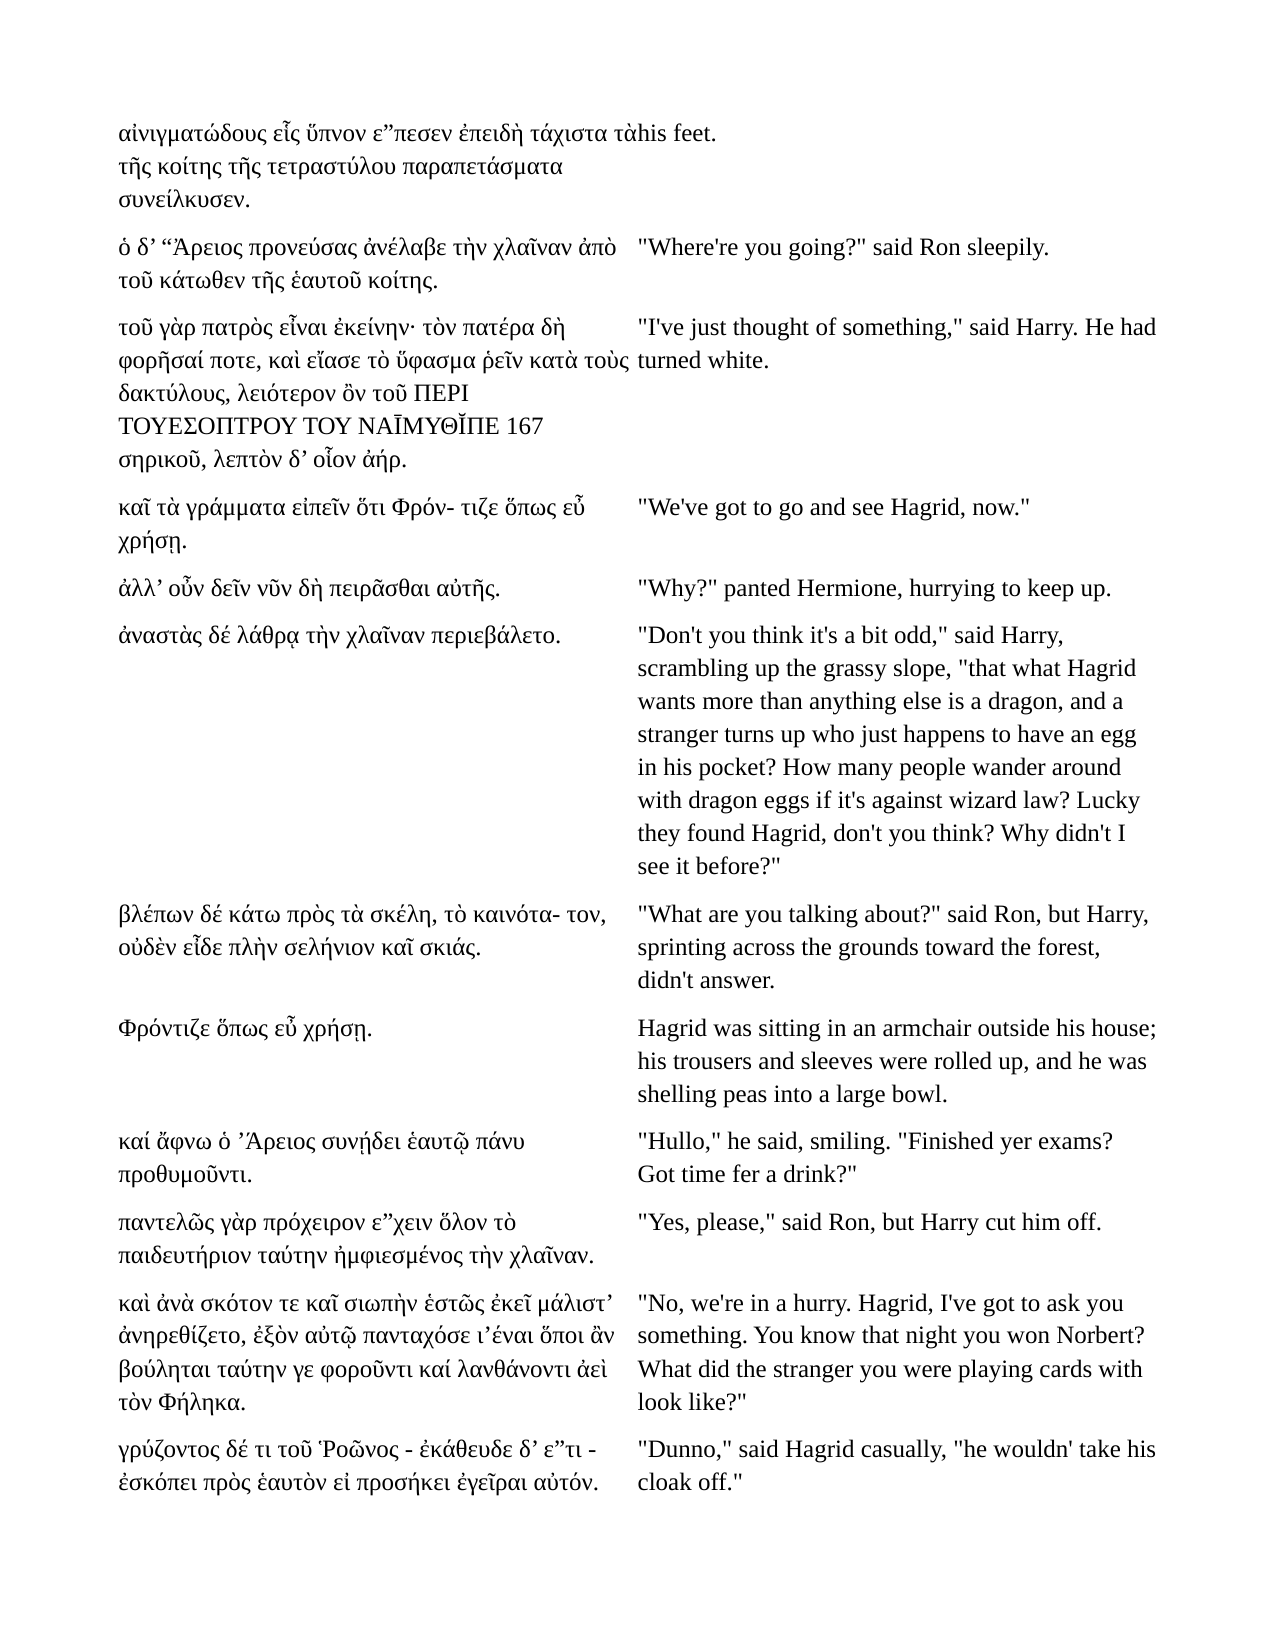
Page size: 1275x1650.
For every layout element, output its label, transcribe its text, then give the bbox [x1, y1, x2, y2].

table_cell "Yes, please," said Ron, but Harry cut him off. [638, 1207, 1157, 1288]
table_cell "Don't you think it's a bit odd," said Harry, scrambling up the grassy slope, "that what Hagrid wants more than anything else is a dragon, and a stranger turns up who just happens to have an egg in his pocket? How many people wander around with dragon eggs if it's against wizard law? Lucky they found Hagrid, don't you think? Why didn't I see it before?" [638, 620, 1157, 899]
table_cell his feet. [638, 118, 1157, 232]
table_cell βλέπων δέ κάτω πρὸς τὰ σκέλη, τὸ καινότα- τον, οὐδὲν εἶδε πλὴν σελήνιον καῖ σκιάς. [118, 899, 637, 1013]
table_cell "No, we're in a hurry. Hagrid, I've got to ask you something. You know that night you won Norbert? What did the stranger you were playing cards with look like?" [638, 1288, 1157, 1434]
table_cell "We've got to go and see Hagrid, now." [638, 492, 1157, 573]
table_cell καῖ τὰ γράμματα εἰπεῖν ὅτι Φρόν- τιζε ὅπως εὖ χρήσῃ. [118, 492, 637, 573]
table_cell καί ἄφνω ὁ ’Άρειος συνῄδει ἑαυτῷ πάνυ προθυμοῦντι. [118, 1126, 637, 1207]
table_cell ἀναστὰς δέ λάθρᾳ τὴν χλαῖναν περιεβάλετο. [118, 620, 637, 899]
table_cell "Why?" panted Hermione, hurrying to keep up. [638, 573, 1157, 620]
table_cell "What are you talking about?" said Ron, but Harry, sprinting across the grounds toward the forest, didn't answer. [638, 899, 1157, 1013]
table_cell "I've just thought of something," said Harry. He had turned white. [638, 313, 1157, 492]
table_cell αἰνιγματώδους εἷς ὕπνον ε”πεσεν ἐπειδὴ τάχιστα τὰ τῆς κοίτης τῆς τετραστύλου παραπετάσματα συνείλκυσεν. [118, 118, 637, 232]
table_cell "Dunno," said Hagrid casually, "he wouldn' take his cloak off." [638, 1434, 1157, 1515]
table_cell "Where're you going?" said Ron sleepily. [638, 232, 1157, 312]
table_cell ὁ δ’ “Ἀρειος προνεύσας ἀνέλαβε τὴν χλαῖναν ἀπὸ τοῦ κάτωθεν τῆς ἑαυτοῦ κοίτης. [118, 232, 637, 312]
table_cell Hagrid was sitting in an armchair outside his house; his trousers and sleeves were rolled up, and he was shelling peas into a large bowl. [638, 1013, 1157, 1126]
table_cell γρύζοντος δέ τι τοῦ Ῥοῶνος - ἐκάθευδε δ’ ε”τι - ἐσκόπει πρὸς ἑαυτὸν εἰ προσήκει ἐγεῖραι αὐτόν. [118, 1434, 637, 1515]
table_cell ἀλλ’ οὖν δεῖν νῦν δὴ πειρᾶσθαι αὐτῆς. [118, 573, 637, 620]
table_cell "Hullo," he said, smiling. "Finished yer exams? Got time fer a drink?" [638, 1126, 1157, 1207]
table_cell Φρόντιζε ὅπως εὖ χρήσῃ. [118, 1013, 637, 1126]
table_cell τοῦ γὰρ πατρὸς εἶναι ἐκείνην· τὸν πατέρα δὴ φορῆσαί ποτε, καὶ εἴασε τὸ ὕφασμα ῥεῖν κατὰ τοὺς δακτύλους, λειότερον ὂν τοῦ ΠΕΡΙ ΤΟΥΕΣΟΠΤΡΟΥ ΤΟΥ ΝΑῙΜΥΘῘΠΕ 167 σηρικοῦ, λεπτὸν δ’ οἷον ἀήρ. [118, 313, 637, 492]
table_cell παντελῶς γὰρ πρόχειρον ε”χειν ὅλον τὸ παιδευτήριον ταύτην ἠμφιεσμένος τὴν χλαῖναν. [118, 1207, 637, 1288]
table_cell καὶ ἀνὰ σκότον τε καῖ σιωπὴν ἑστῶς ἐκεῖ μάλιστ’ ἀνηρεθίζετο, ἐξὸν αὐτῷ πανταχόσε ι’έναι ὅποι ἂν βούληται ταύτην γε φοροῦντι καί λανθάνοντι ἀεὶ τὸν Φήληκα. [118, 1288, 637, 1434]
